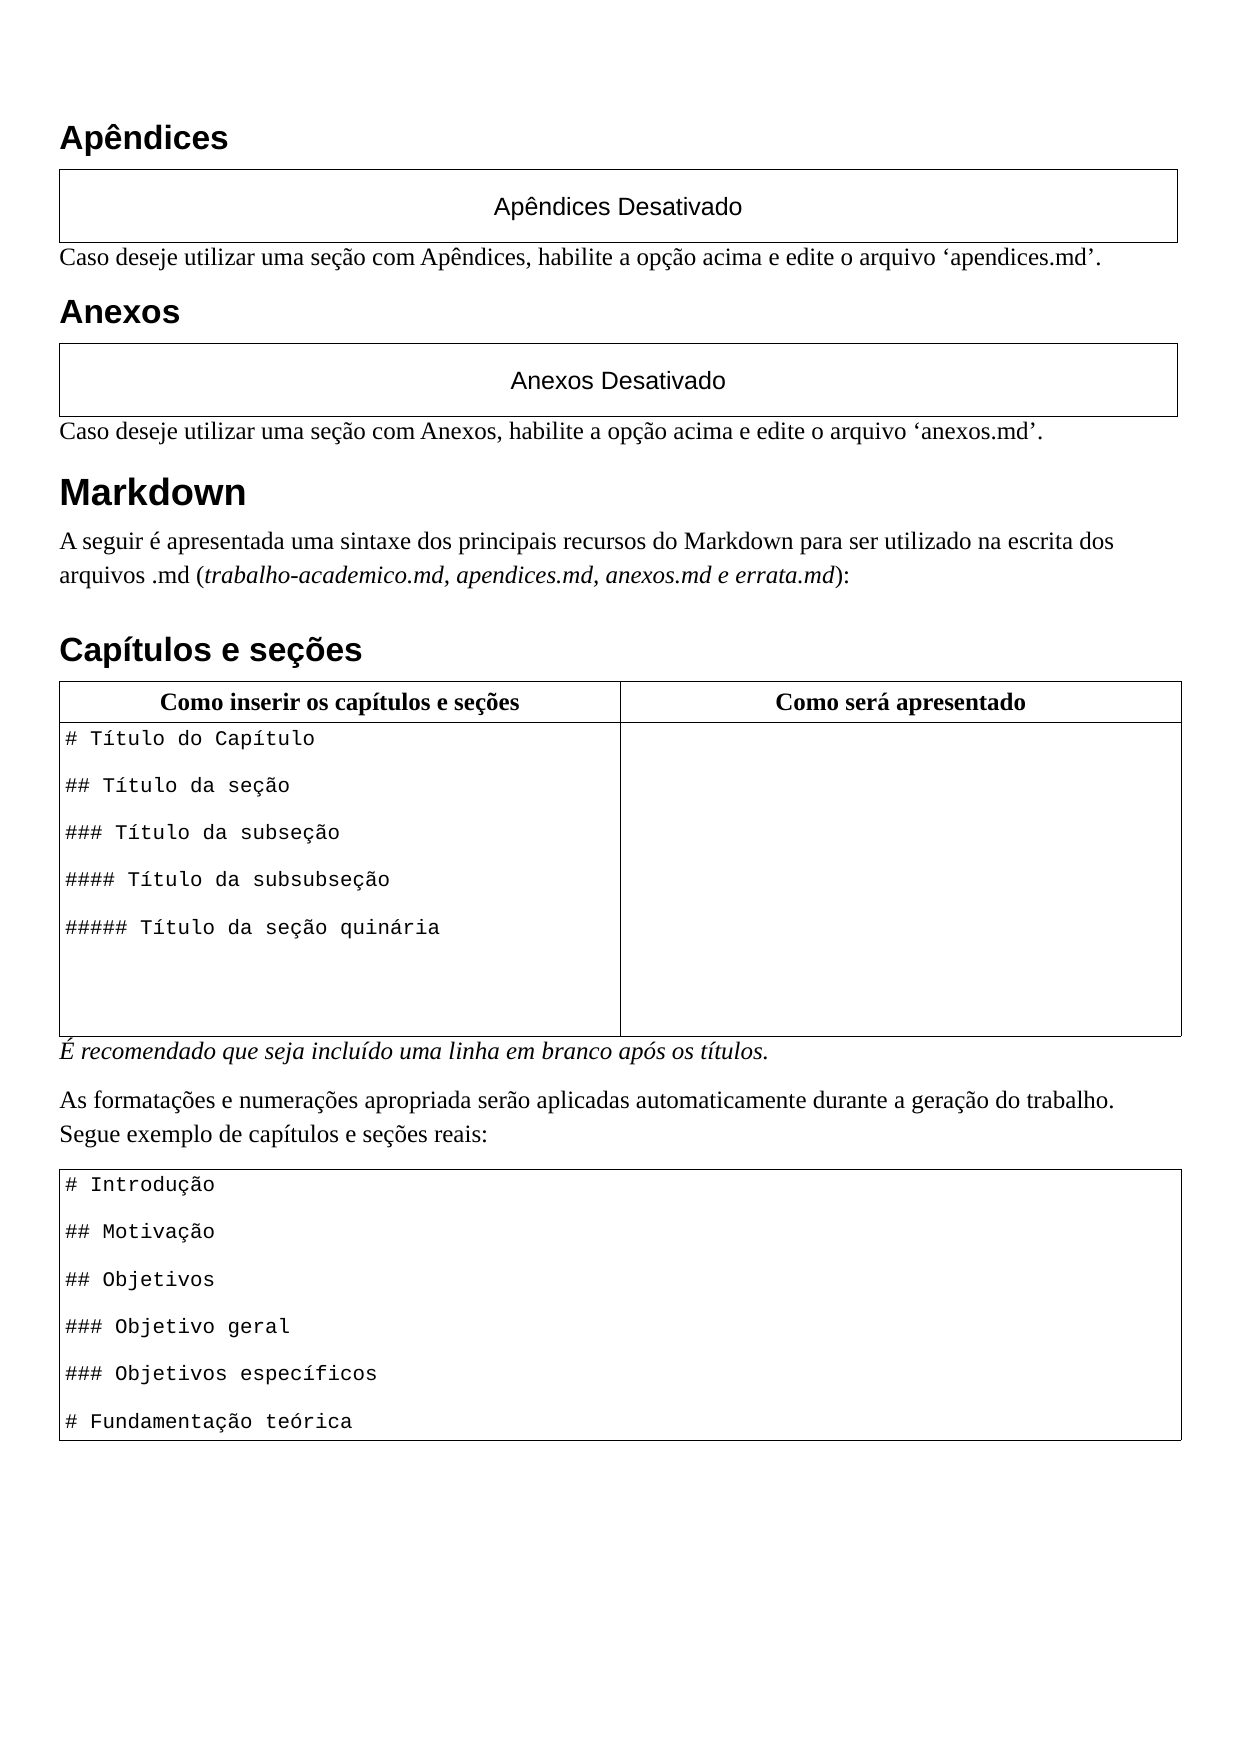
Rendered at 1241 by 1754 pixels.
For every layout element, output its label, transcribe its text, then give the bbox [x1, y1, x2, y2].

table_header Como inserir os capítulos e seções [60, 682, 620, 722]
table_header Como será apresentado [621, 682, 1181, 722]
text A seguir é apresentada uma sintaxe dos principais recursos do Markdown para ser utilizado na escrita dos arquivos .md (trabalho-academico.md, apendices.md, anexos.md e errata.md): [59, 526, 1181, 589]
text Caso deseje utilizar uma seção com Apêndices, habilite a opção acima e edite o arquivo ‘apendices.md’. [59, 242, 1181, 271]
text As formatações e numerações apropriada serão aplicadas automaticamente durante a geração do trabalho. Segue exemplo de capítulos e seções reais: [59, 1085, 1181, 1148]
subtitle Markdown [59, 470, 1181, 513]
text Caso deseje utilizar uma seção com Anexos, habilite a opção acima e edite o arquivo ‘anexos.md’. [59, 416, 1181, 445]
text É recomendado que seja incluído uma linha em branco após os títulos. [59, 1037, 1181, 1064]
subtitle Apêndices [59, 118, 1181, 157]
subtitle Anexos [59, 292, 1181, 331]
table_cell # Título do Capítulo ## Título da seção ### Título da subseção #### Título da subsubseção ##### Título da seção quinária [60, 723, 620, 1036]
subtitle Capítulos e seções [59, 630, 1181, 669]
table_cell [621, 723, 1181, 1036]
table_header # Introdução ## Motivação ## Objetivos ### Objetivo geral ### Objetivos específicos # Fundamentação teórica [60, 1170, 1181, 1440]
